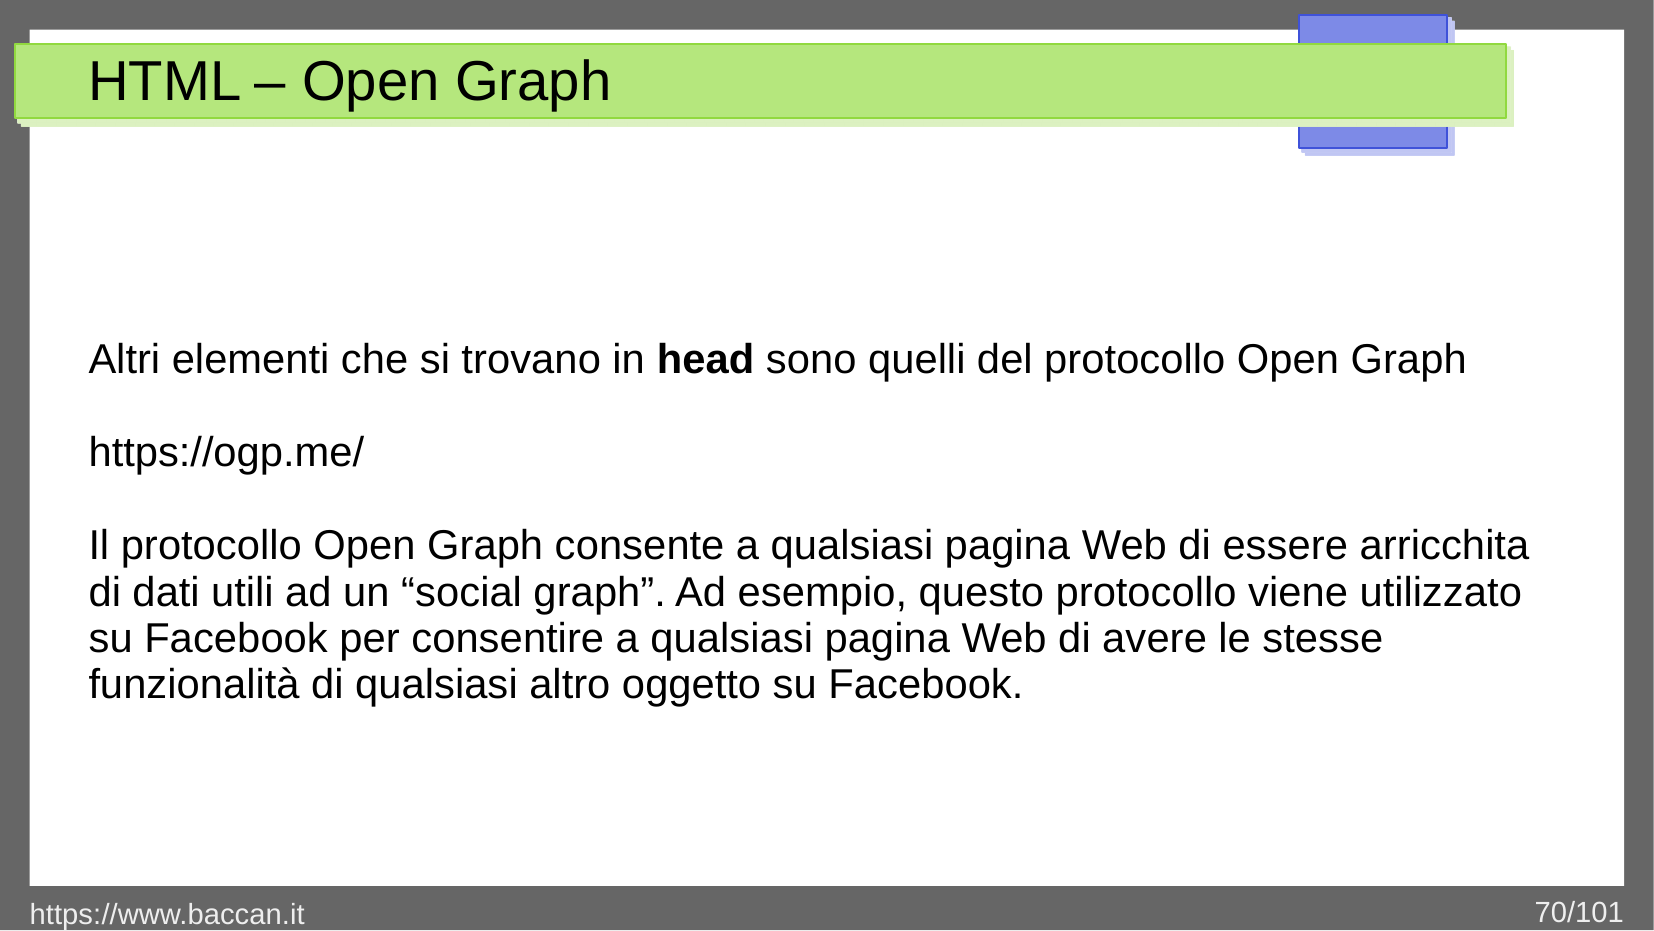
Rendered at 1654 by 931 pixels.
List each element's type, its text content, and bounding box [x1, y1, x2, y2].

text_box Altri elementi che si trovano in head sono quelli del protocollo Open Graph https://ogp.me/ Il protocollo Open Graph consente a qualsiasi pagina Web di essere arricchita di dati utili ad un “social graph”. Ad esempio, questo protocollo viene utilizzato su Facebook per consentire a qualsiasi pagina Web di avere le stesse funzionalità di qualsiasi altro oggetto su Facebook. [88, 157, 1565, 886]
title HTML – Open Graph [88, 44, 1506, 119]
